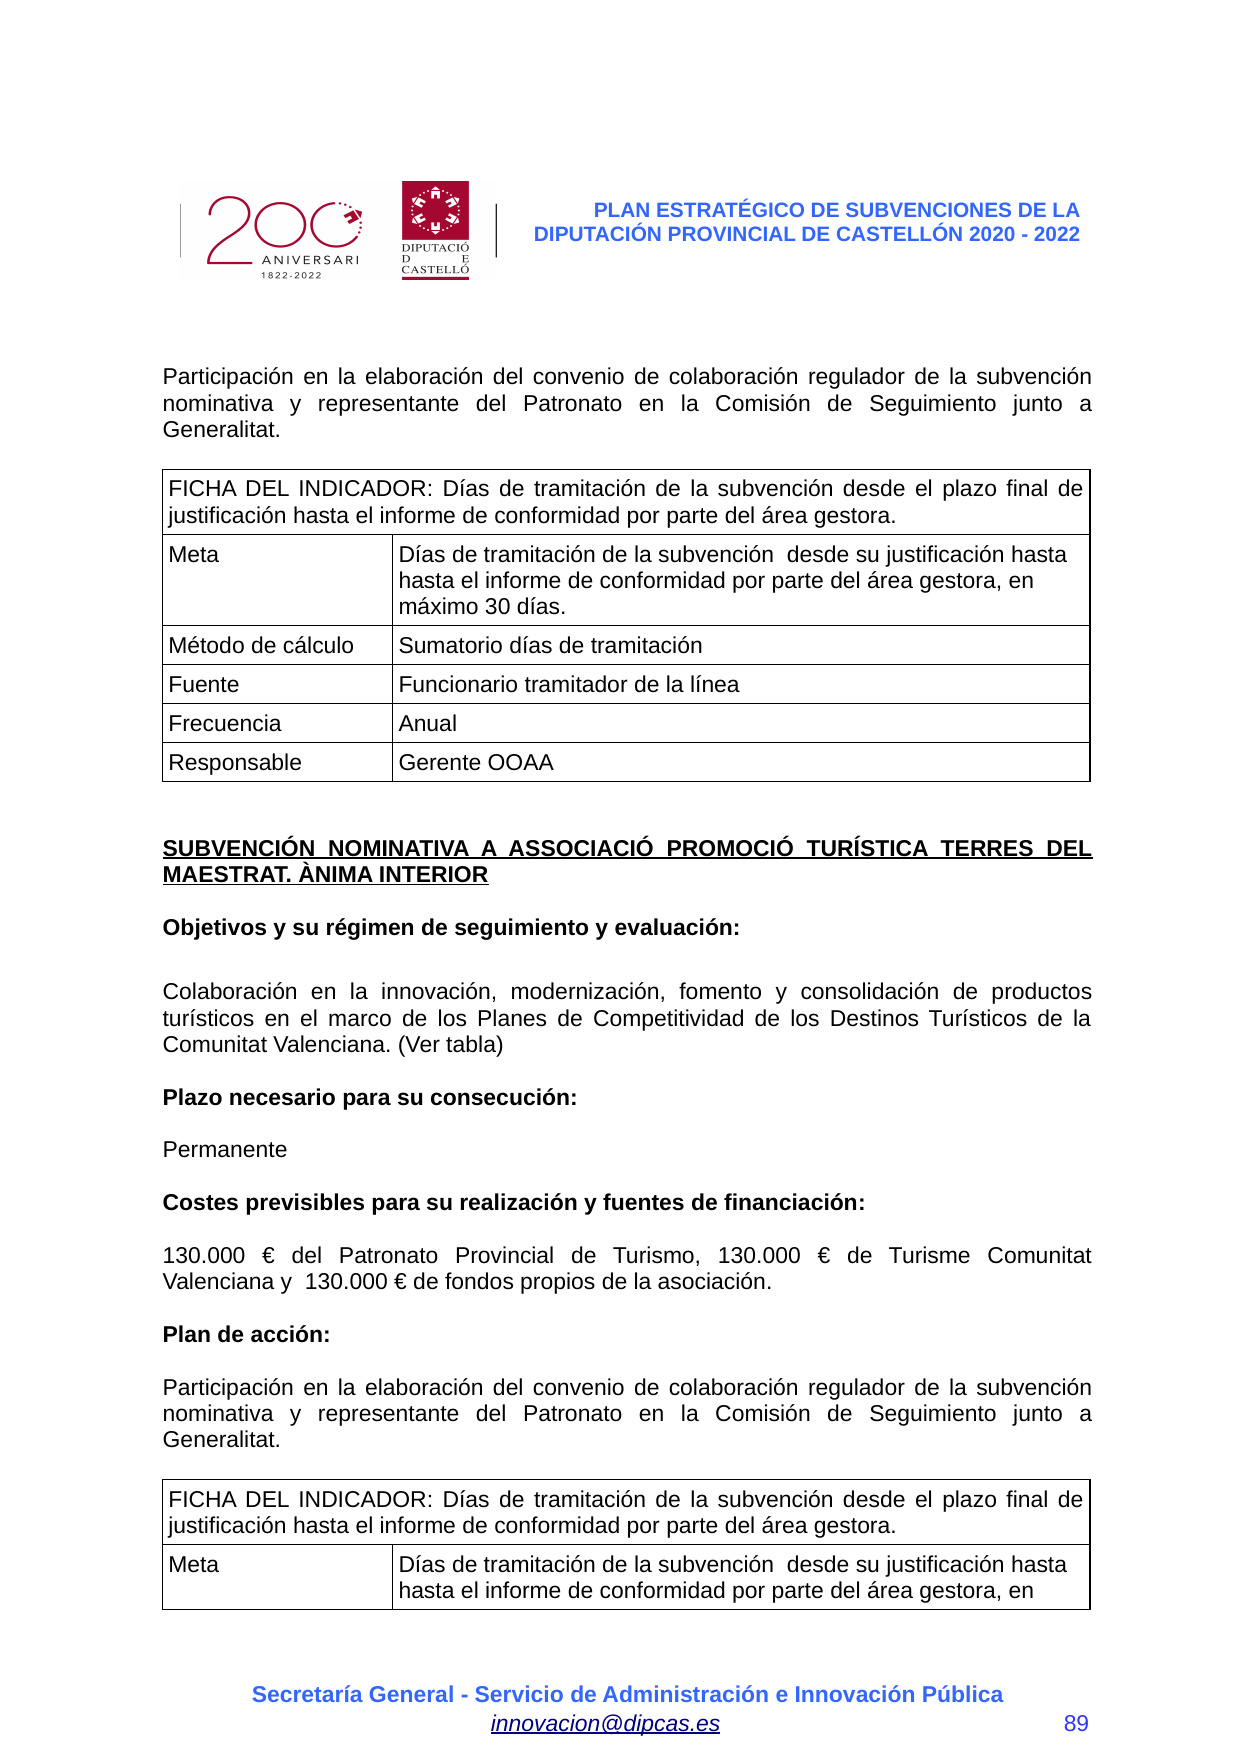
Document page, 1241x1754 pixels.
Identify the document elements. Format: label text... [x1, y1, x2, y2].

table_cell Anual [393, 704, 1089, 742]
table_header FICHA DEL INDICADOR: Días de tramitación de la subvención desde el plazo final de justificación hasta el informe de conformidad por parte del área gestora. [163, 1480, 1089, 1544]
table_cell Días de tramitación de la subvención desde su justificación hasta hasta el informe de conformidad por parte del área gestora, en máximo 30 días. [393, 535, 1089, 625]
table_cell Método de cálculo [163, 626, 392, 664]
table_header FICHA DEL INDICADOR: Días de tramitación de la subvención desde el plazo final de justificación hasta el informe de conformidad por parte del área gestora. [163, 470, 1089, 534]
text Plazo necesario para su consecución: [162, 1083, 1092, 1110]
table_cell Sumatorio días de tramitación [393, 626, 1089, 664]
text Objetivos y su régimen de seguimiento y evaluación: [162, 914, 1092, 940]
table_cell Meta [163, 535, 392, 625]
table_cell Meta [163, 1545, 392, 1609]
table_cell Fuente [163, 665, 392, 703]
text MAESTRAT. ÀNIMA INTERIOR [162, 858, 1092, 887]
picture [180, 181, 497, 280]
text Permanente [162, 1136, 1092, 1163]
text SUBVENCIÓN NOMINATIVA A ASSOCIACIÓ PROMOCIÓ TURÍSTICA TERRES DEL [162, 834, 1092, 857]
table_cell Responsable [163, 743, 392, 781]
text Colaboración en la innovación, modernización, fomento y consolidación de productos turísticos en el marco de los Planes de Competitividad de los Destinos Turísticos de la Comunitat Valenciana. (Ver tabla) [162, 978, 1092, 1057]
text Participación en la elaboración del convenio de colaboración regulador de la subvención nominativa y representante del Patronato en la Comisión de Seguimiento junto a Generalitat. [162, 363, 1092, 442]
text 130.000 € del Patronato Provincial de Turismo, 130.000 € de Turisme Comunitat Valenciana y 130.000 € de fondos propios de la asociación. [162, 1242, 1092, 1294]
table_cell Frecuencia [163, 704, 392, 742]
table_cell Funcionario tramitador de la línea [393, 665, 1089, 703]
text Participación en la elaboración del convenio de colaboración regulador de la subvención nominativa y representante del Patronato en la Comisión de Seguimiento junto a Generalitat. [162, 1373, 1092, 1452]
table_cell Gerente OOAA [393, 743, 1089, 781]
table_cell Días de tramitación de la subvención desde su justificación hasta hasta el informe de conformidad por parte del área gestora, en [393, 1545, 1089, 1609]
text Costes previsibles para su realización y fuentes de financiación: [162, 1189, 1092, 1215]
text Plan de acción: [162, 1321, 1092, 1347]
